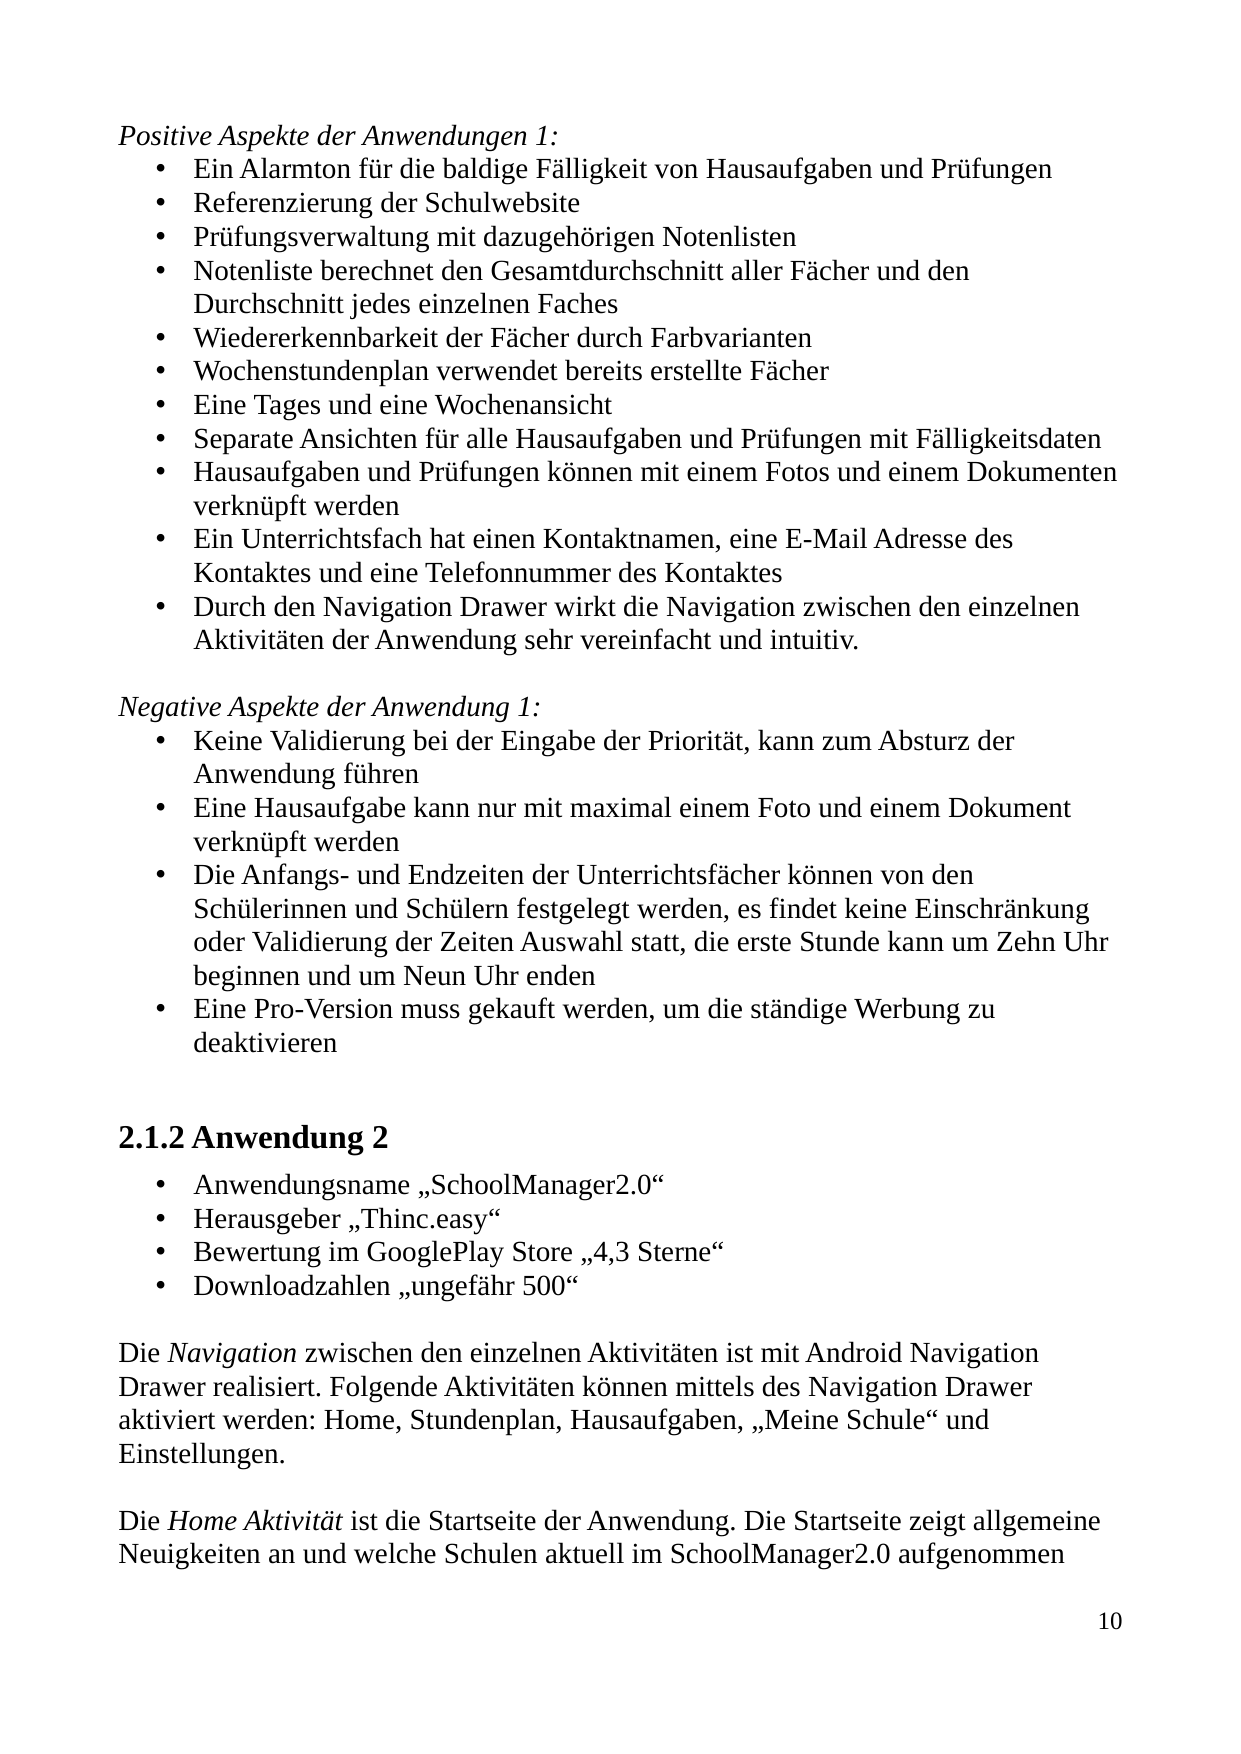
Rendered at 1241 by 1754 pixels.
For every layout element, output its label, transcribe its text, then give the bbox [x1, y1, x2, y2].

list Prüfungsverwaltung mit dazugehörigen Notenlisten [156, 219, 1122, 253]
text Positive Aspekte der Anwendungen 1: [118, 118, 1122, 152]
list Bewertung im GooglePlay Store „4,3 Sterne“ [156, 1234, 1122, 1268]
list Anwendungsname „SchoolManager2.0“ [156, 1167, 1122, 1201]
text Die Navigation zwischen den einzelnen Aktivitäten ist mit Android Navigation Drawer realisiert. Folgende Aktivitäten können mittels des Navigation Drawer aktiviert werden: Home, Stundenplan, Hausaufgaben, „Meine Schule“ und Einstellungen. [118, 1335, 1122, 1469]
list Die Anfangs- und Endzeiten der Unterrichtsfächer können von den Schülerinnen und Schülern festgelegt werden, es findet keine Einschränkung oder Validierung der Zeiten Auswahl statt, die erste Stunde kann um Zehn Uhr beginnen und um Neun Uhr enden [156, 857, 1122, 992]
list Keine Validierung bei der Eingabe der Priorität, kann zum Absturz der Anwendung führen [156, 723, 1122, 790]
list Notenliste berechnet den Gesamtdurchschnitt aller Fächer und den Durchschnitt jedes einzelnen Faches [156, 253, 1122, 320]
list Wiedererkennbarkeit der Fächer durch Farbvarianten [156, 320, 1122, 353]
list Herausgeber „Thinc.easy“ [156, 1201, 1122, 1234]
list Eine Hausaufgabe kann nur mit maximal einem Foto und einem Dokument verknüpft werden [156, 790, 1122, 857]
text Negative Aspekte der Anwendung 1: [118, 689, 1122, 723]
list Ein Unterrichtsfach hat einen Kontaktnamen, eine E-Mail Adresse des Kontaktes und eine Telefonnummer des Kontaktes [156, 522, 1122, 589]
text Die Home Aktivität ist die Startseite der Anwendung. Die Startseite zeigt allgemeine Neuigkeiten an und welche Schulen aktuell im SchoolManager2.0 aufgenommen [118, 1503, 1122, 1570]
list Separate Ansichten für alle Hausaufgaben und Prüfungen mit Fälligkeitsdaten [156, 421, 1122, 454]
list Eine Tages und eine Wochenansicht [156, 387, 1122, 421]
list Eine Pro-Version muss gekauft werden, um die ständige Werbung zu deaktivieren [156, 992, 1122, 1059]
list Referenzierung der Schulwebsite [156, 185, 1122, 219]
list Durch den Navigation Drawer wirkt die Navigation zwischen den einzelnen Aktivitäten der Anwendung sehr vereinfacht und intuitiv. [156, 589, 1122, 656]
subtitle 2.1.2 Anwendung 2 [118, 1117, 1122, 1156]
list Wochenstundenplan verwendet bereits erstellte Fächer [156, 353, 1122, 387]
list Hausaufgaben und Prüfungen können mit einem Fotos und einem Dokumenten verknüpft werden [156, 454, 1122, 522]
list Downloadzahlen „ungefähr 500“ [156, 1268, 1122, 1302]
list Ein Alarmton für die baldige Fälligkeit von Hausaufgaben und Prüfungen [156, 152, 1122, 185]
